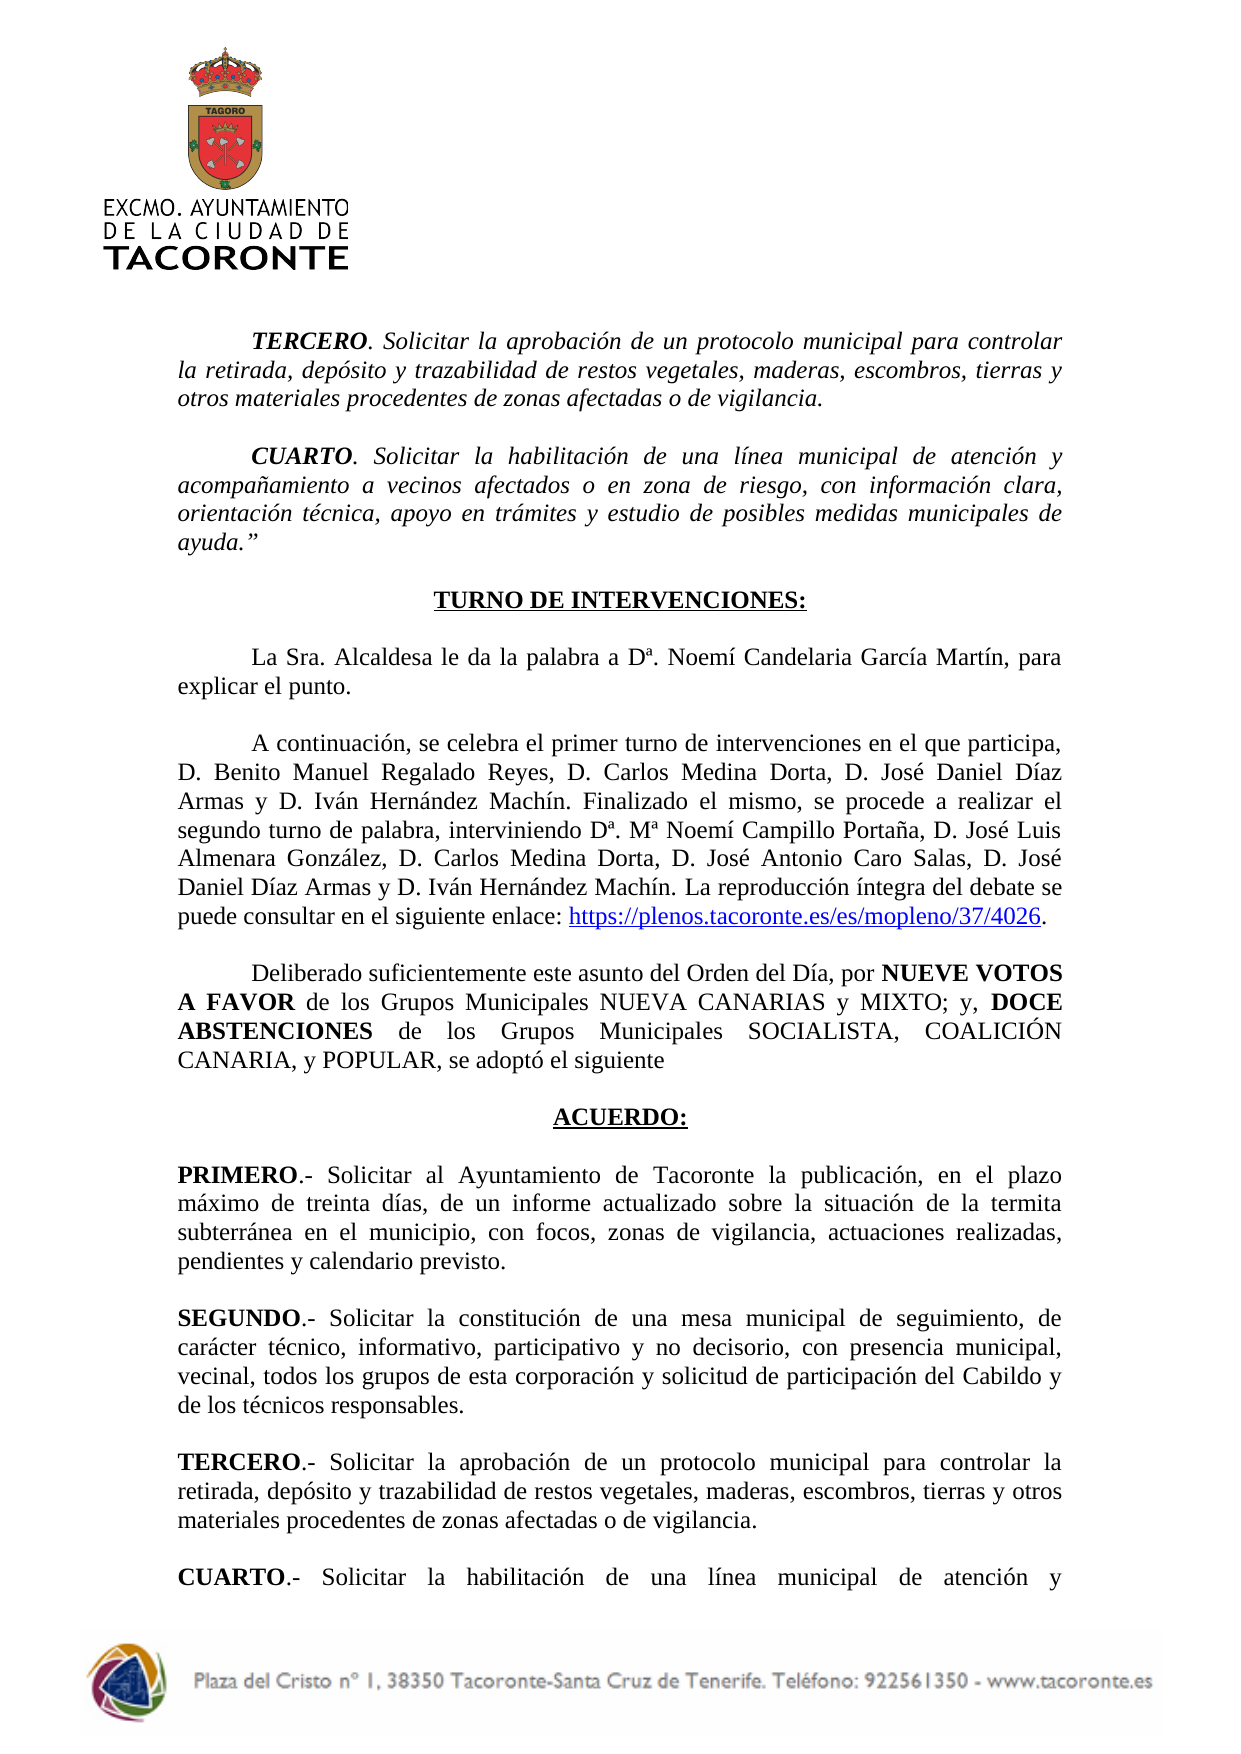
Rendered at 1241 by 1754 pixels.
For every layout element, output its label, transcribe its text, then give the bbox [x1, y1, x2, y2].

text A continuación, se celebra el primer turno de intervenciones en el que participa, D. Benito Manuel Regalado Reyes, D. Carlos Medina Dorta, D. José Daniel Díaz Armas y D. Iván Hernández Machín. Finalizado el mismo, se procede a realizar el segundo turno de palabra, interviniendo Dª. Mª Noemí Campillo Portaña, D. José Luis Almenara González, D. Carlos Medina Dorta, D. José Antonio Caro Salas, D. José Daniel Díaz Armas y D. Iván Hernández Machín. La reproducción íntegra del debate se puede consultar en el siguiente enlace: https://plenos.tacoronte.es/es/mopleno/37/4026. [177, 728, 1063, 930]
text CUARTO.- Solicitar la habilitación de una línea municipal de atención y [177, 1562, 1063, 1591]
picture [103, 47, 348, 270]
text ACUERDO: [177, 1102, 1063, 1131]
picture [80, 1630, 1163, 1737]
text SEGUNDO.- Solicitar la constitución de una mesa municipal de seguimiento, de carácter técnico, informativo, participativo y no decisorio, con presencia municipal, vecinal, todos los grupos de esta corporación y solicitud de participación del Cabildo y de los técnicos responsables. [177, 1303, 1063, 1418]
text TERCERO. Solicitar la aprobación de un protocolo municipal para controlar la retirada, depósito y trazabilidad de restos vegetales, maderas, escombros, tierras y otros materiales procedentes de zonas afectadas o de vigilancia. [177, 326, 1063, 412]
text La Sra. Alcaldesa le da la palabra a Dª. Noemí Candelaria García Martín, para explicar el punto. [177, 642, 1063, 700]
text PRIMERO.- Solicitar al Ayuntamiento de Tacoronte la publicación, en el plazo máximo de treinta días, de un informe actualizado sobre la situación de la termita subterránea en el municipio, con focos, zonas de vigilancia, actuaciones realizadas, pendientes y calendario previsto. [177, 1160, 1063, 1275]
text CUARTO. Solicitar la habilitación de una línea municipal de atención y acompañamiento a vecinos afectados o en zona de riesgo, con información clara, orientación técnica, apoyo en trámites y estudio de posibles medidas municipales de ayuda.” [177, 441, 1063, 556]
text TURNO DE INTERVENCIONES: [177, 585, 1063, 613]
text Deliberado suficientemente este asunto del Orden del Día, por NUEVE VOTOS A FAVOR de los Grupos Municipales NUEVA CANARIAS y MIXTO; y, DOCE ABSTENCIONES de los Grupos Municipales SOCIALISTA, COALICIÓN CANARIA, y POPULAR, se adoptó el siguiente [177, 958, 1063, 1073]
text TERCERO.- Solicitar la aprobación de un protocolo municipal para controlar la retirada, depósito y trazabilidad de restos vegetales, maderas, escombros, tierras y otros materiales procedentes de zonas afectadas o de vigilancia. [177, 1447, 1063, 1533]
